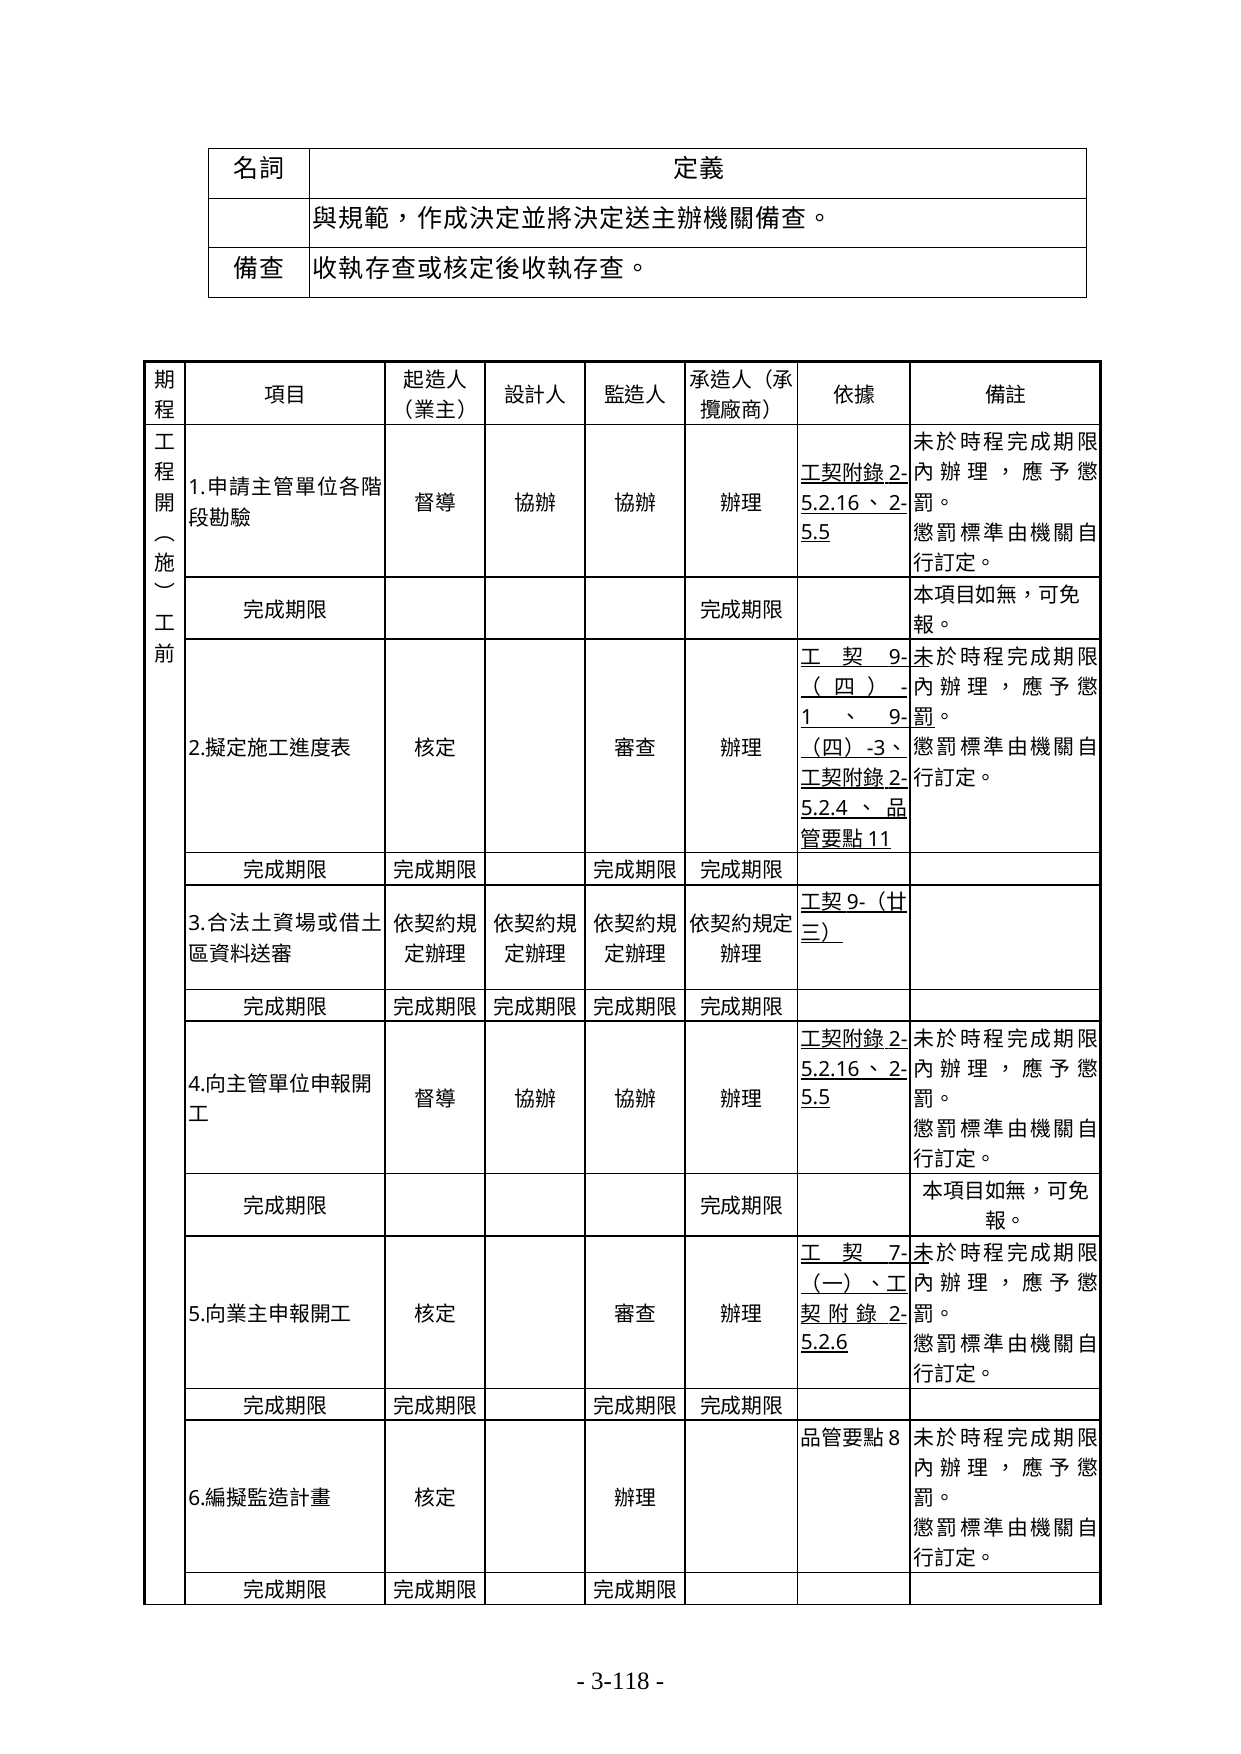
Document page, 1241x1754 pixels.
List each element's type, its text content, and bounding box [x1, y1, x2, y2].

table_cell 1.申請主管單位各階段勘驗 [186, 425, 384, 576]
table_cell 督導 [386, 425, 484, 576]
table_cell 工契9-（廿三） [798, 886, 909, 988]
table_cell 完成期限 [186, 1389, 384, 1419]
table_cell 5.向業主申報開工 [186, 1237, 384, 1387]
table_cell [686, 1573, 797, 1604]
table_cell [586, 578, 684, 638]
table_cell 審查 [586, 1237, 684, 1387]
table_cell 依契約規定辦理 [386, 886, 484, 988]
table_cell 協辦 [486, 425, 584, 576]
table_cell 完成期限 [686, 853, 797, 884]
table_cell 3.合法土資場或借土區資料送審 [186, 886, 384, 988]
table_cell 協辦 [586, 1022, 684, 1173]
table_cell [798, 1174, 909, 1235]
table_cell 辦理 [686, 425, 797, 576]
table_cell [686, 1421, 797, 1572]
table_cell 核定 [386, 640, 484, 852]
table_cell 依契約規定辦理 [486, 886, 584, 988]
table_cell 核定 [386, 1421, 484, 1572]
table_cell [486, 1237, 584, 1387]
table_cell 工程開︵施︶工前 [146, 425, 184, 1604]
table_cell 工契附錄2-5.2.16、2-5.5 [798, 1022, 909, 1173]
table_cell [798, 990, 909, 1020]
table_cell 辦理 [586, 1421, 684, 1572]
table_cell 完成期限 [686, 578, 797, 638]
table_cell 未於時程完成期限內辦理，應予懲罰。 懲罰標準由機關自行訂定。 [911, 1421, 1099, 1572]
table_cell [911, 1389, 1099, 1419]
table_header 定義 [310, 149, 1086, 197]
table_cell 完成期限 [186, 990, 384, 1020]
table_cell [798, 1389, 909, 1419]
table_cell [486, 578, 584, 638]
table_header 期程 [146, 363, 184, 424]
table_cell 收執存查或核定後收執存查。 [310, 248, 1086, 297]
table_cell [911, 853, 1099, 884]
table_cell 完成期限 [686, 1174, 797, 1235]
table_cell [486, 1573, 584, 1604]
table_cell 工契7-（一）、工契附錄2-5.2.6 [798, 1237, 909, 1387]
table_header 監造人 [586, 363, 684, 424]
table_cell 完成期限 [386, 1389, 484, 1419]
table_cell 完成期限 [586, 990, 684, 1020]
table_cell [586, 1174, 684, 1235]
table_cell 完成期限 [686, 990, 797, 1020]
table_cell 2.擬定施工進度表 [186, 640, 384, 852]
table_cell 協辦 [486, 1022, 584, 1173]
table_cell 未於時程完成期限內辦理，應予懲罰。 懲罰標準由機關自行訂定。 [911, 1022, 1099, 1173]
table_cell 未於時程完成期限內辦理，應予懲罰。 懲罰標準由機關自行訂定。 [911, 425, 1099, 576]
table_cell [209, 199, 309, 247]
table_cell [486, 1421, 584, 1572]
table_cell 完成期限 [386, 990, 484, 1020]
table_cell 完成期限 [586, 1573, 684, 1604]
table_cell 依契約規定辦理 [686, 886, 797, 988]
table_cell 完成期限 [686, 1389, 797, 1419]
table_header 名詞 [209, 149, 309, 197]
table_cell [386, 1174, 484, 1235]
table_cell 完成期限 [486, 990, 584, 1020]
table_cell 未於時程完成期限內辦理，應予懲罰。 懲罰標準由機關自行訂定。 [911, 1237, 1099, 1387]
table_cell 品管要點8 [798, 1421, 909, 1572]
table_cell [486, 1174, 584, 1235]
table_cell 備查 [209, 248, 309, 297]
table_cell 協辦 [586, 425, 684, 576]
table_cell [486, 640, 584, 852]
table_cell 4.向主管單位申報開 工 [186, 1022, 384, 1173]
table_header 起造人 （業主） [386, 363, 484, 424]
table_header 設計人 [486, 363, 584, 424]
table_cell 完成期限 [186, 578, 384, 638]
table_cell 工契9-（四）-1、9-（四）-3、工契附錄2-5.2.4、品管要點11 [798, 640, 909, 852]
table_cell 完成期限 [186, 853, 384, 884]
table_cell 本項目如無，可免報。 [911, 1174, 1099, 1235]
table_cell 辦理 [686, 1022, 797, 1173]
table_cell 完成期限 [386, 1573, 484, 1604]
table_cell 辦理 [686, 640, 797, 852]
table_cell 依契約規定辦理 [586, 886, 684, 988]
table_cell [798, 1573, 909, 1604]
table_cell 工契附錄2-5.2.16、2-5.5 [798, 425, 909, 576]
table_cell 完成期限 [586, 853, 684, 884]
table_header 備註 [911, 363, 1099, 424]
table_cell [486, 1389, 584, 1419]
table_cell 與規範，作成決定並將決定送主辦機關備查。 [310, 199, 1086, 247]
table_cell [911, 886, 1099, 988]
table_cell [386, 578, 484, 638]
table_header 承造人（承攬廠商） [686, 363, 797, 424]
table_header 項目 [186, 363, 384, 424]
table_cell 完成期限 [186, 1174, 384, 1235]
table_header 依據 [798, 363, 909, 424]
table_cell 核定 [386, 1237, 484, 1387]
table_cell 完成期限 [386, 853, 484, 884]
table_cell 完成期限 [186, 1573, 384, 1604]
table_cell [486, 853, 584, 884]
table_cell 本項目如無，可免報。 [911, 578, 1099, 638]
table_cell 審查 [586, 640, 684, 852]
table_cell [798, 578, 909, 638]
table_cell [798, 853, 909, 884]
table_cell 督導 [386, 1022, 484, 1173]
table_cell 完成期限 [586, 1389, 684, 1419]
table_cell [911, 990, 1099, 1020]
table_cell 未於時程完成期限內辦理，應予懲罰。 懲罰標準由機關自行訂定。 [911, 640, 1099, 852]
table_cell 6.編擬監造計畫 [186, 1421, 384, 1572]
table_cell [911, 1573, 1099, 1604]
table_cell 辦理 [686, 1237, 797, 1387]
